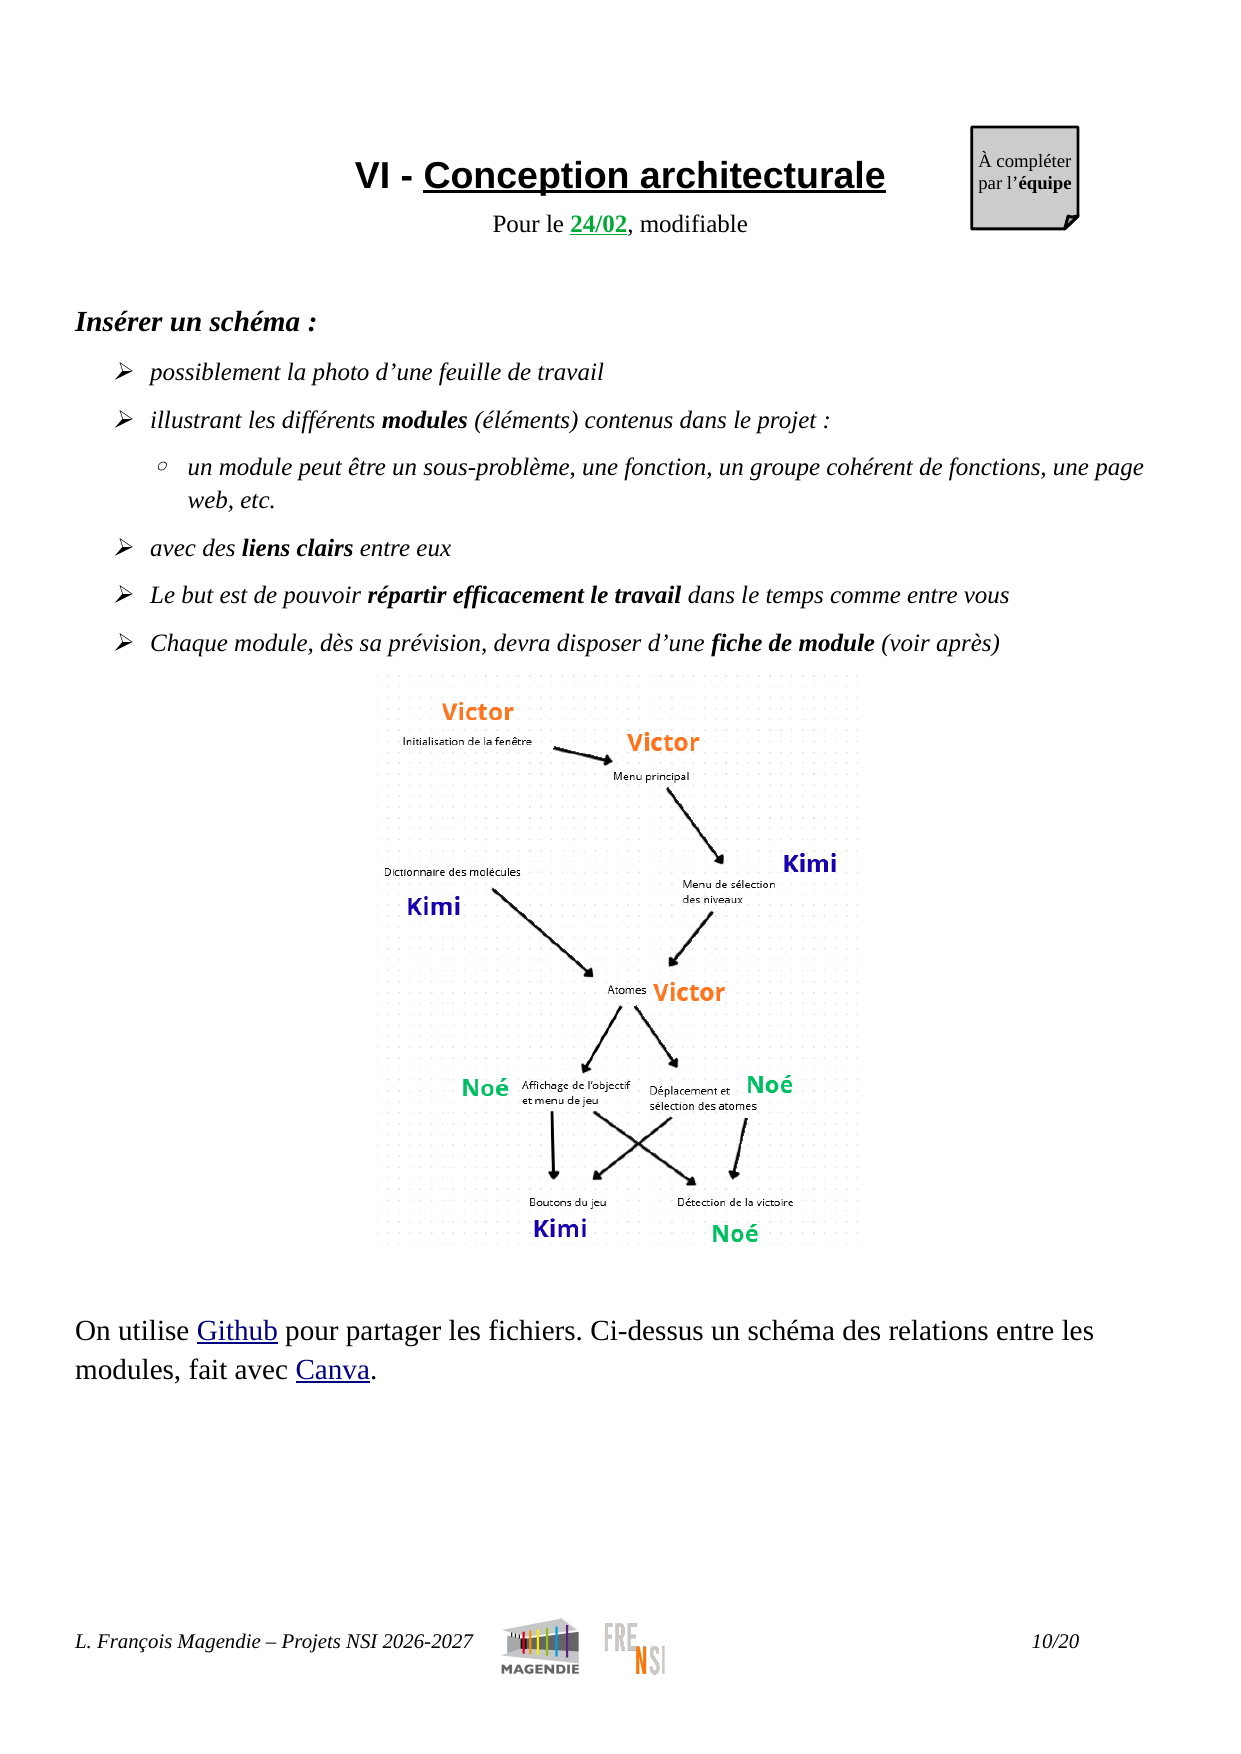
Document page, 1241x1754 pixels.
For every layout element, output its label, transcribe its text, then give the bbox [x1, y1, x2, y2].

text Pour le 24/02, modifiable [75, 209, 1165, 237]
text On utilise Github pour partager les fichiers. Ci-dessus un schéma des relations entre les modules, fait avec Canva. [75, 1313, 1165, 1385]
list Chaque module, dès sa prévision, devra disposer d’une fiche de module (voir après) [112, 628, 1165, 657]
picture [369, 671, 865, 1252]
list illustrant les différents modules (éléments) contenus dans le projet : [112, 405, 1165, 433]
list avec des liens clairs entre eux [112, 533, 1165, 562]
text Insérer un schéma : [75, 304, 1165, 337]
picture [604, 1623, 665, 1675]
subtitle [1080, 153, 1165, 196]
picture [489, 1618, 590, 1679]
list possiblement la photo d’une feuille de travail [112, 357, 1165, 386]
subtitle Conception architecturale [75, 153, 970, 196]
list un module peut être un sous-problème, une fonction, un groupe cohérent de fonctions, une page web, etc. [150, 452, 1165, 514]
list Le but est de pouvoir répartir efficacement le travail dans le temps comme entre vous [112, 581, 1165, 609]
